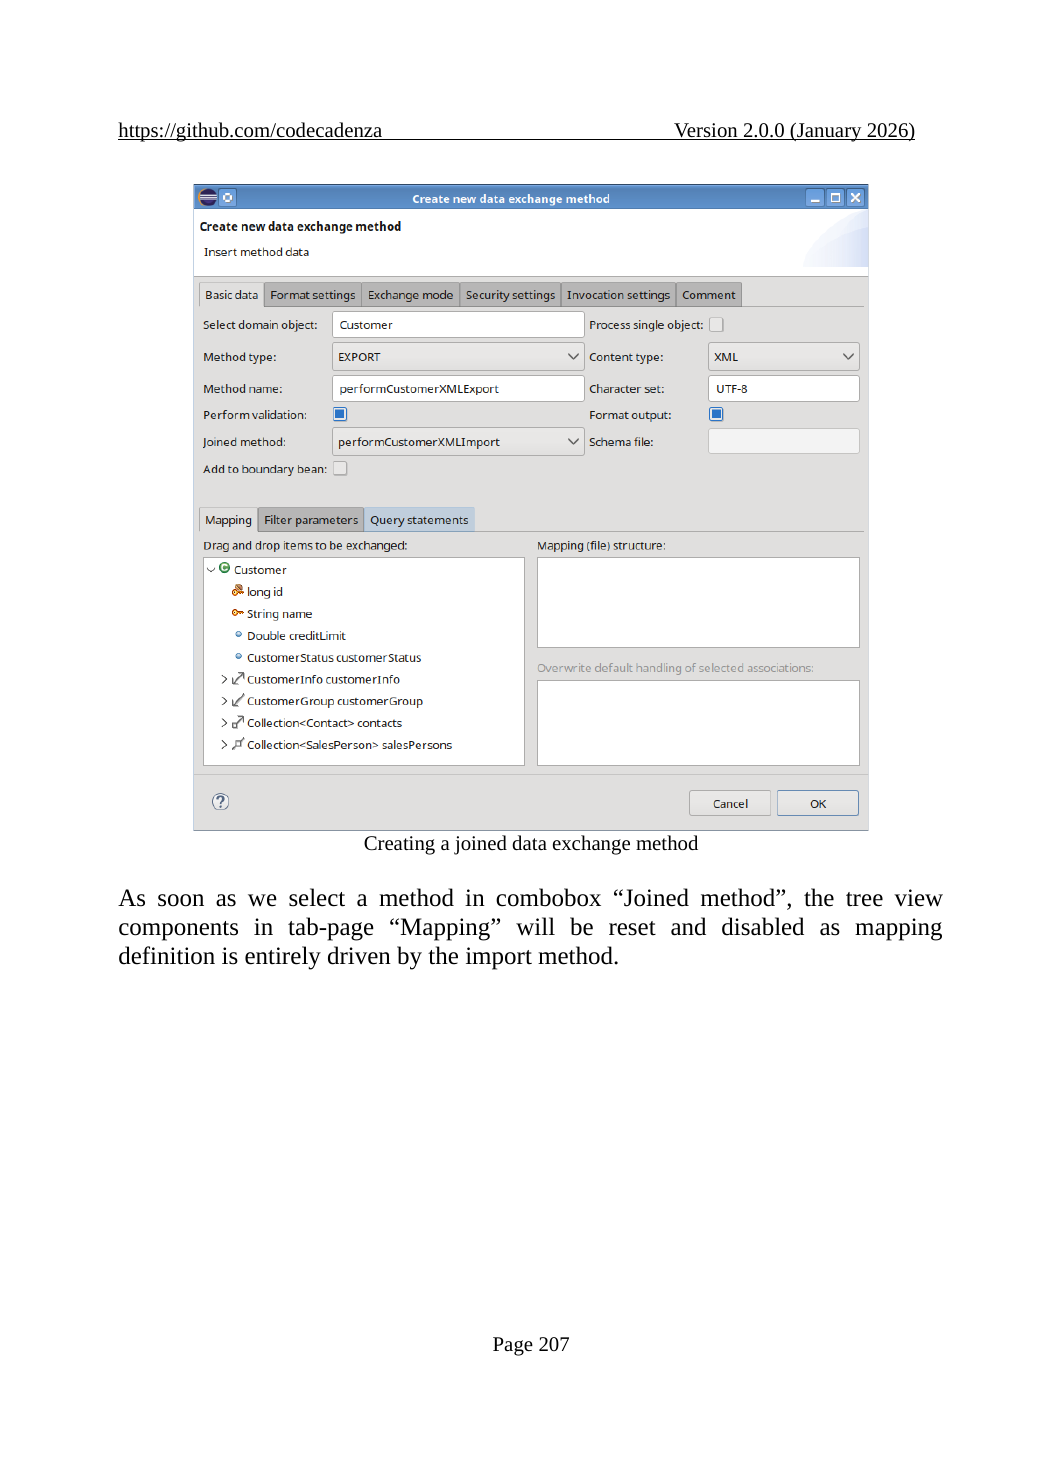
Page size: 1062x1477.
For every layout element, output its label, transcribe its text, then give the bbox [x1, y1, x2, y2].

text As soon as we select a method in combobox “Joined method”, the tree view components in tab-page “Mapping” will be reset and disabled as mapping definition is entirely driven by the import method. [118, 883, 944, 970]
picture [193, 184, 869, 831]
text Creating a joined data exchange method [193, 831, 868, 855]
